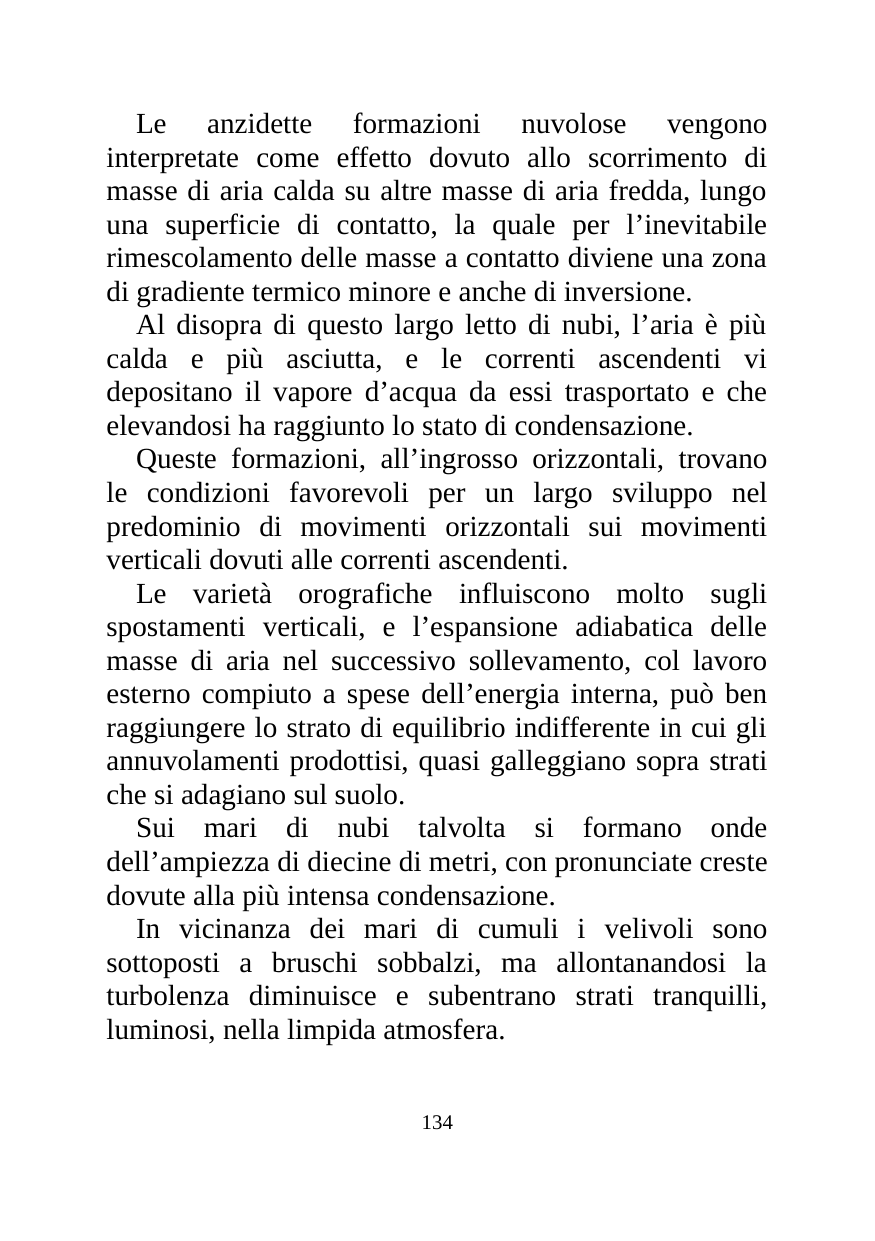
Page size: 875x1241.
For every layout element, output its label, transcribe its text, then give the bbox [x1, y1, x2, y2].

text In vicinanza dei mari di cumuli i velivoli sono sottoposti a bruschi sobbalzi, ma allontanandosi la turbolenza diminuisce e subentrano strati tranquilli, luminosi, nella limpida atmosfera. [106, 911, 768, 1045]
text Le anzidette formazioni nuvolose vengono interpretate come effetto dovuto allo scorrimento di masse di aria calda su altre masse di aria fredda, lungo una superficie di contatto, la quale per l’inevitabile rimescolamento delle masse a contatto diviene una zona di gradiente termico minore e anche di inversione. [106, 106, 768, 307]
text Queste formazioni, all’ingrosso orizzontali, trovano le condizioni favorevoli per un largo sviluppo nel predominio di movimenti orizzontali sui movimenti verticali dovuti alle correnti ascendenti. [106, 442, 768, 576]
text Le varietà orografiche influiscono molto sugli spostamenti verticali, e l’espansione adiabatica delle masse di aria nel successivo sollevamento, col lavoro esterno compiuto a spese dell’energia interna, può ben raggiungere lo strato di equilibrio indifferente in cui gli annuvolamenti prodottisi, quasi galleggiano sopra strati che si adagiano sul suolo. [106, 576, 768, 811]
text Sui mari di nubi talvolta si formano onde dell’ampiezza di diecine di metri, con pronunciate creste dovute alla più intensa condensazione. [106, 811, 768, 911]
text Al disopra di questo largo letto di nubi, l’aria è più calda e più asciutta, e le correnti ascendenti vi depositano il vapore d’acqua da essi trasportato e che elevandosi ha raggiunto lo stato di condensazione. [106, 307, 768, 442]
